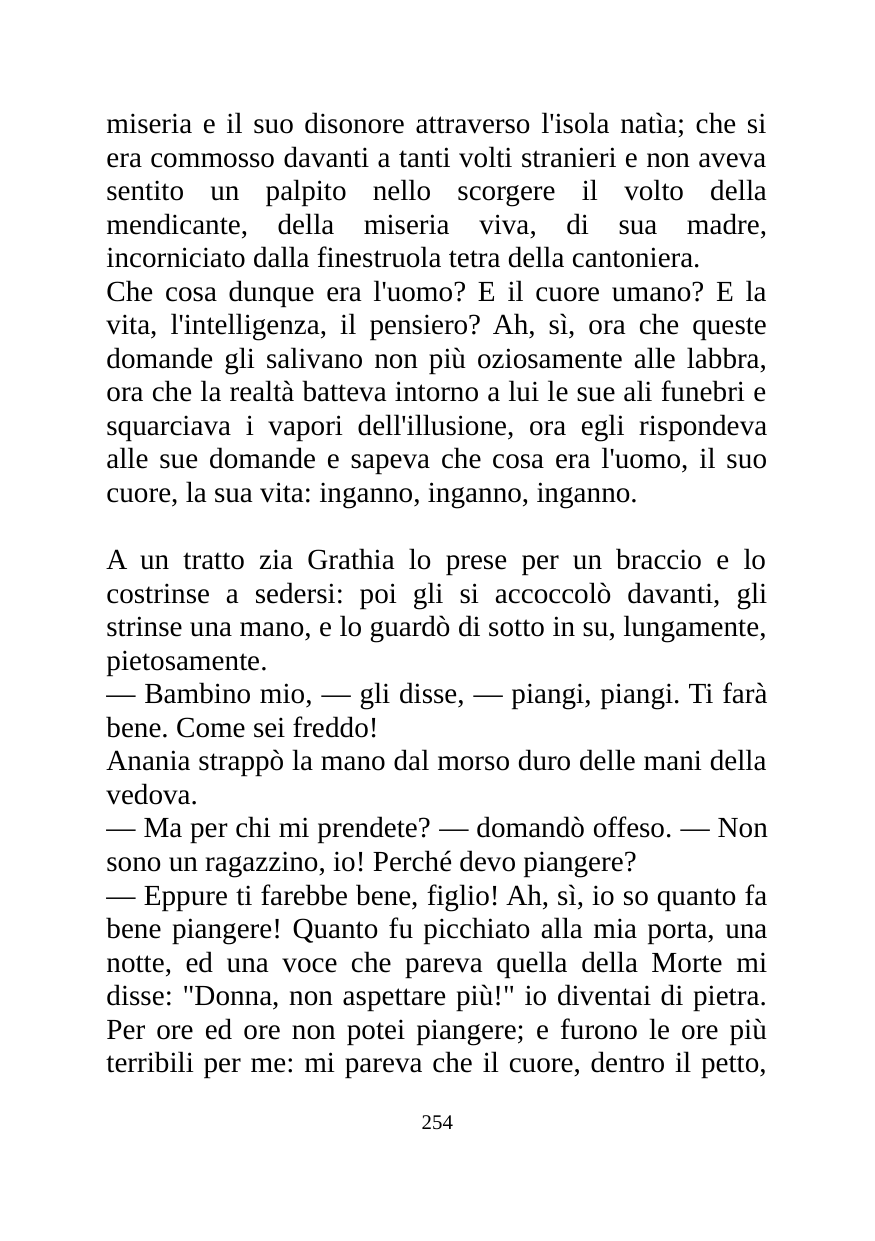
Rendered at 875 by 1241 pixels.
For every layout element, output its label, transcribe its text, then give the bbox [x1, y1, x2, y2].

text Anania strappò la mano dal morso duro delle mani della vedova. [106, 743, 768, 811]
text Che cosa dunque era l'uomo? E il cuore umano? E la vita, l'intelligenza, il pensiero? Ah, sì, ora che queste domande gli salivano non più oziosamente alle labbra, ora che la realtà batteva intorno a lui le sue ali funebri e squarciava i vapori dell'illusione, ora egli rispondeva alle sue domande e sapeva che cosa era l'uomo, il suo cuore, la sua vita: inganno, inganno, inganno. [106, 274, 768, 509]
text — Bambino mio, — gli disse, — piangi, piangi. Ti farà bene. Come sei freddo! [106, 676, 768, 743]
text — Eppure ti farebbe bene, figlio! Ah, sì, io so quanto fa bene piangere! Quanto fu picchiato alla mia porta, una notte, ed una voce che pareva quella della Morte mi disse: "Donna, non aspettare più!" io diventai di pietra. Per ore ed ore non potei piangere; e furono le ore più terribili per me: mi pareva che il cuore, dentro il petto, [106, 878, 768, 1079]
text A un tratto zia Grathia lo prese per un braccio e lo costrinse a sedersi: poi gli si accoccolò davanti, gli strinse una mano, e lo guardò di sotto in su, lungamente, pietosamente. [106, 542, 768, 676]
text miseria e il suo disonore attraverso l'isola natìa; che si era commosso davanti a tanti volti stranieri e non aveva sentito un palpito nello scorgere il volto della mendicante, della miseria viva, di sua madre, incorniciato dalla finestruola tetra della cantoniera. [106, 106, 768, 274]
text — Ma per chi mi prendete? — domandò offeso. — Non sono un ragazzino, io! Perché devo piangere? [106, 811, 768, 878]
